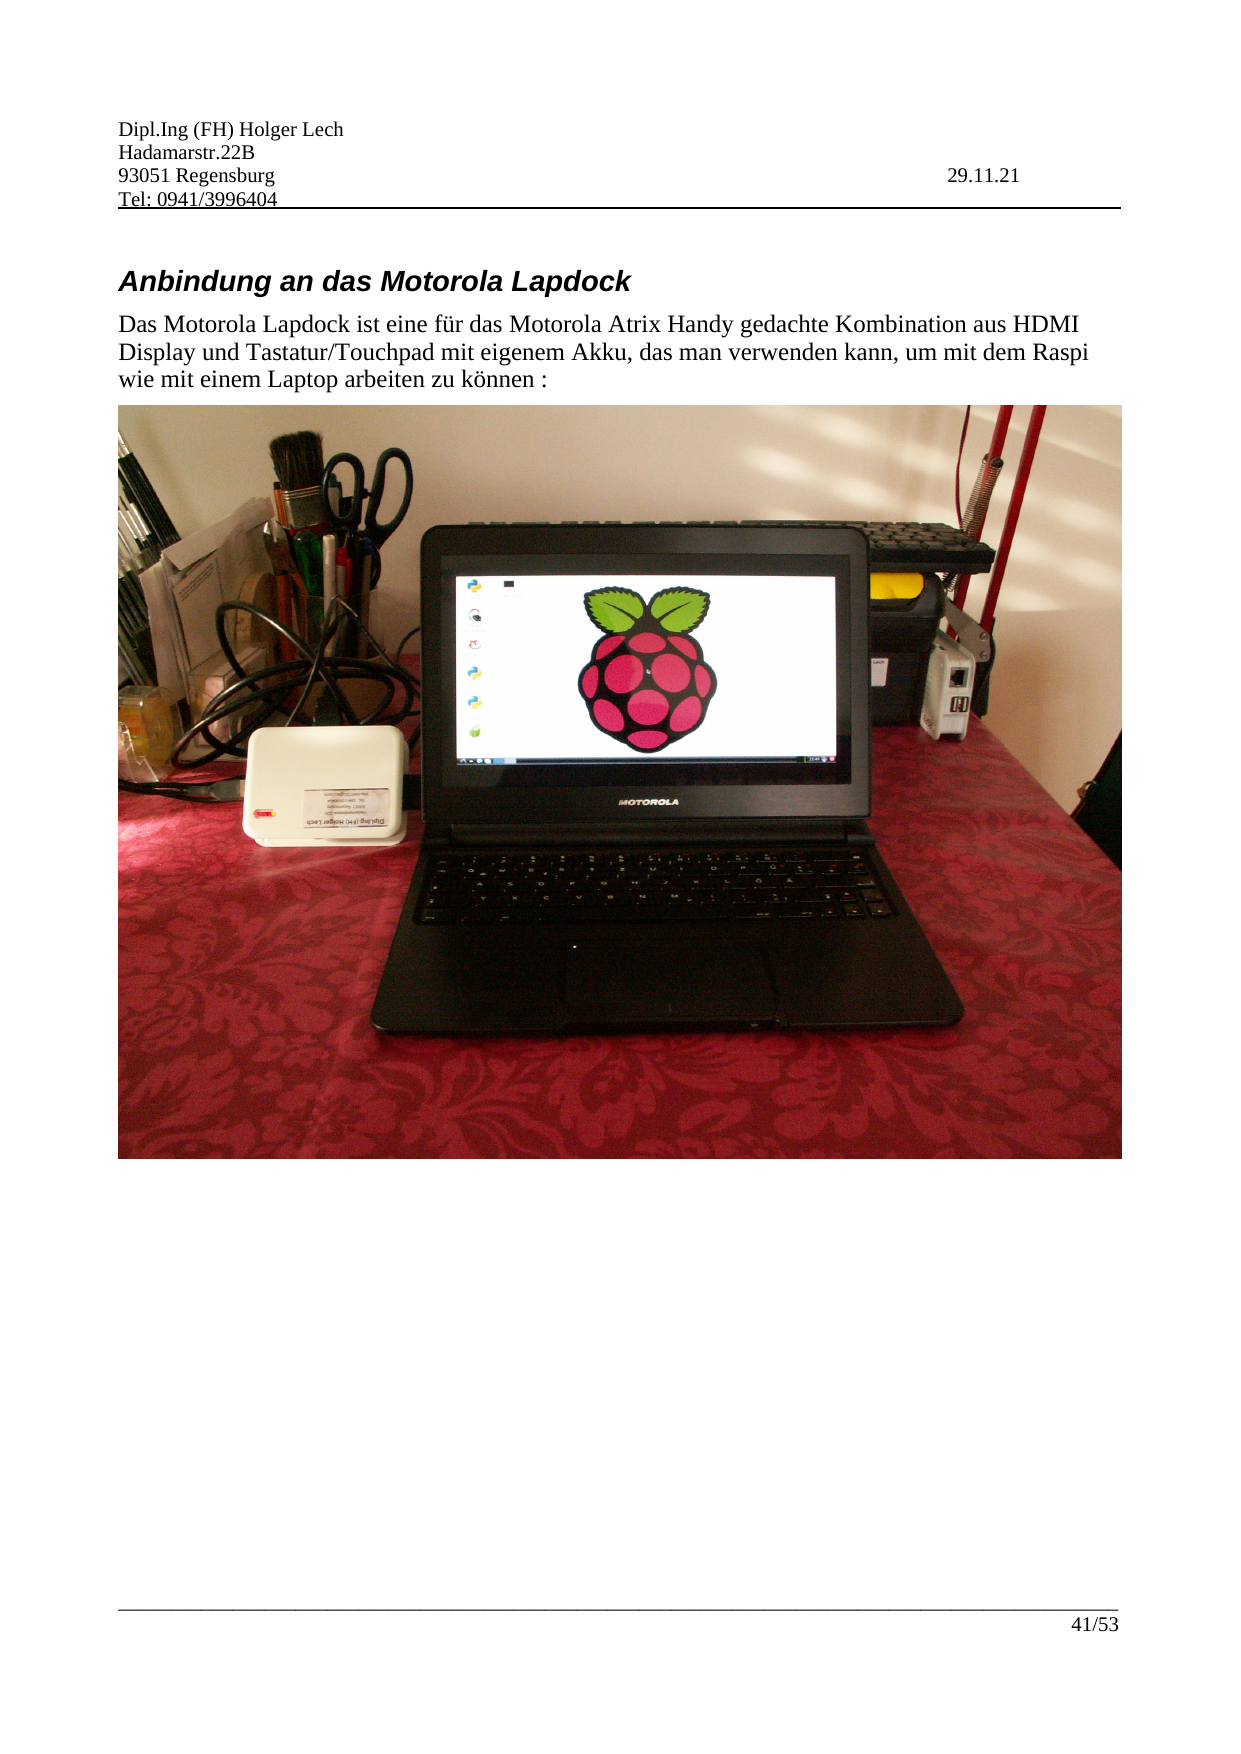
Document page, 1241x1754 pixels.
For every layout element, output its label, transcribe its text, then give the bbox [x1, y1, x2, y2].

picture [118, 405, 1122, 1159]
subtitle Anbindung an das Motorola Lapdock [118, 265, 1122, 298]
text Das Motorola Lapdock ist eine für das Motorola Atrix Handy gedachte Kombination aus HDMI Display und Tastatur/Touchpad mit eigenem Akku, das man verwenden kann, um mit dem Raspi wie mit einem Laptop arbeiten zu können : [118, 310, 1122, 393]
